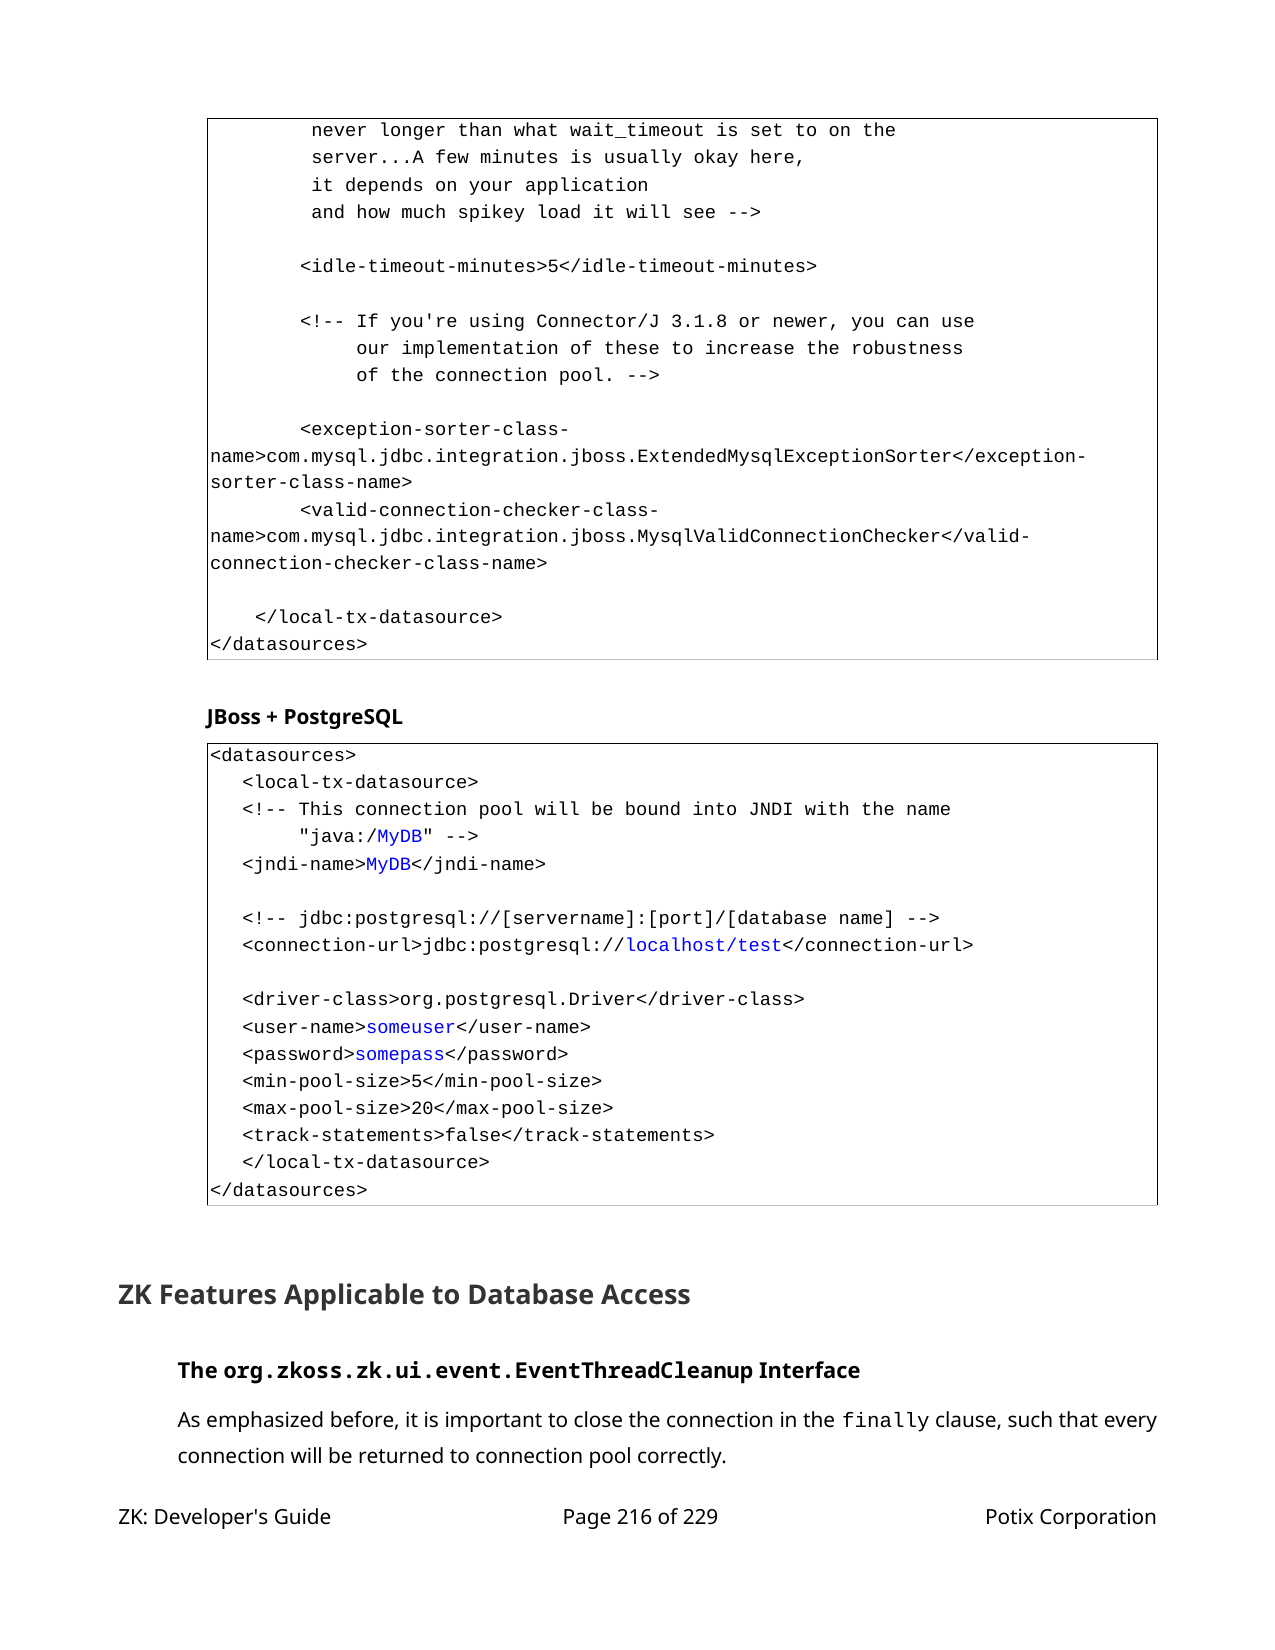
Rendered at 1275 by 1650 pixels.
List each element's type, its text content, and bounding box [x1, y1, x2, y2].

text server...A few minutes is usually okay here, [208, 145, 1157, 169]
text <!-- This connection pool will be bound into JNDI with the name [208, 797, 1157, 821]
text of the connection pool. --> [208, 363, 1157, 387]
text <password>somepass</password> [208, 1042, 1157, 1066]
text <track-statements>false</track-statements> [208, 1123, 1157, 1147]
text </local-tx-datasource> [208, 1150, 1157, 1175]
text </local-tx-datasource> [208, 605, 1157, 629]
text our implementation of these to increase the robustness [208, 336, 1157, 360]
subtitle ZK Features Applicable to Database Access [118, 1276, 1157, 1312]
text <exception-sorter-class-name>com.mysql.jdbc.integration.jboss.ExtendedMysqlExceptionSorter</exception-sorter-class-name> [208, 417, 1157, 494]
text <driver-class>org.postgresql.Driver</driver-class> [208, 987, 1157, 1012]
text <max-pool-size>20</max-pool-size> [208, 1096, 1157, 1120]
text <!-- jdbc:postgresql://[servername]:[port]/[database name] --> [208, 906, 1157, 930]
text never longer than what wait_timeout is set to on the [208, 119, 1157, 142]
text <jndi-name>MyDB</jndi-name> [208, 851, 1157, 876]
text </datasources> [208, 632, 1157, 659]
text <local-tx-datasource> [208, 770, 1157, 794]
text <connection-url>jdbc:postgresql://localhost/test</connection-url> [208, 933, 1157, 957]
subtitle The org.zkoss.zk.ui.event.EventThreadCleanup Interface [177, 1355, 1157, 1385]
text <datasources> [208, 744, 1157, 767]
subtitle JBoss + PostgreSQL [207, 702, 1157, 730]
text <user-name>someuser</user-name> [208, 1014, 1157, 1039]
text <idle-timeout-minutes>5</idle-timeout-minutes> [208, 254, 1157, 278]
text <!-- If you're using Connector/J 3.1.8 or newer, you can use [208, 308, 1157, 333]
text <min-pool-size>5</min-pool-size> [208, 1069, 1157, 1093]
text <valid-connection-checker-class-name>com.mysql.jdbc.integration.jboss.MysqlValidConnectionChecker</valid-connection-checker-class-name> [208, 497, 1157, 575]
text and how much spikey load it will see --> [208, 200, 1157, 224]
text </datasources> [208, 1178, 1157, 1205]
text "java:/MyDB" --> [208, 824, 1157, 848]
text it depends on your application [208, 172, 1157, 197]
text As emphasized before, it is important to close the connection in the finally clause, such that every connection will be returned to connection pool correctly. [177, 1406, 1157, 1469]
